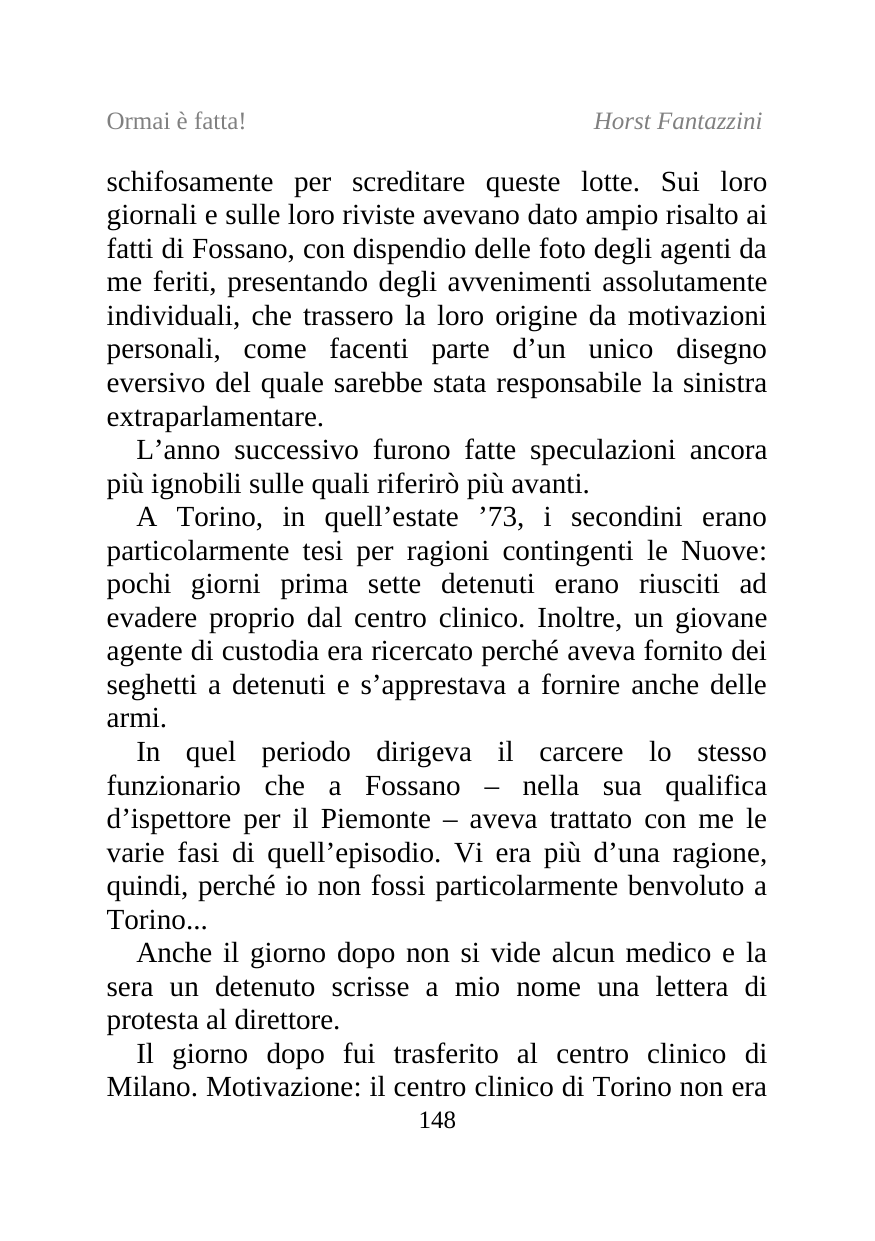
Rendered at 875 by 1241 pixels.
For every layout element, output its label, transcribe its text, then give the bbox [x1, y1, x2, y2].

text A Torino, in quell’estate ’73, i secondini erano particolarmente tesi per ragioni contingenti le Nuove: pochi giorni prima sette detenuti erano riusciti ad evadere proprio dal centro clinico. Inoltre, un giovane agente di custodia era ricercato perché aveva fornito dei seghetti a detenuti e s’apprestava a fornire anche delle armi. [106, 499, 768, 734]
text In quel periodo dirigeva il carcere lo stesso funzionario che a Fossano – nella sua qualifica d’ispettore per il Piemonte – aveva trattato con me le varie fasi di quell’episodio. Vi era più d’una ragione, quindi, perché io non fossi particolarmente benvoluto a Torino... [106, 734, 768, 935]
text L’anno successivo furono fatte speculazioni ancora più ignobili sulle quali riferirò più avanti. [106, 432, 768, 499]
text Anche il giorno dopo non si vide alcun medico e la sera un detenuto scrisse a mio nome una lettera di protesta al direttore. [106, 935, 768, 1036]
text schifosamente per screditare queste lotte. Sui loro giornali e sulle loro riviste avevano dato ampio risalto ai fatti di Fossano, con dispendio delle foto degli agenti da me feriti, presentando degli avvenimenti assolutamente individuali, che trassero la loro origine da motivazioni personali, come facenti parte d’un unico disegno eversivo del quale sarebbe stata responsabile la sinistra extraparlamentare. [106, 164, 768, 432]
text Il giorno dopo fui trasferito al centro clinico di Milano. Motivazione: il centro clinico di Torino non era [106, 1036, 768, 1103]
